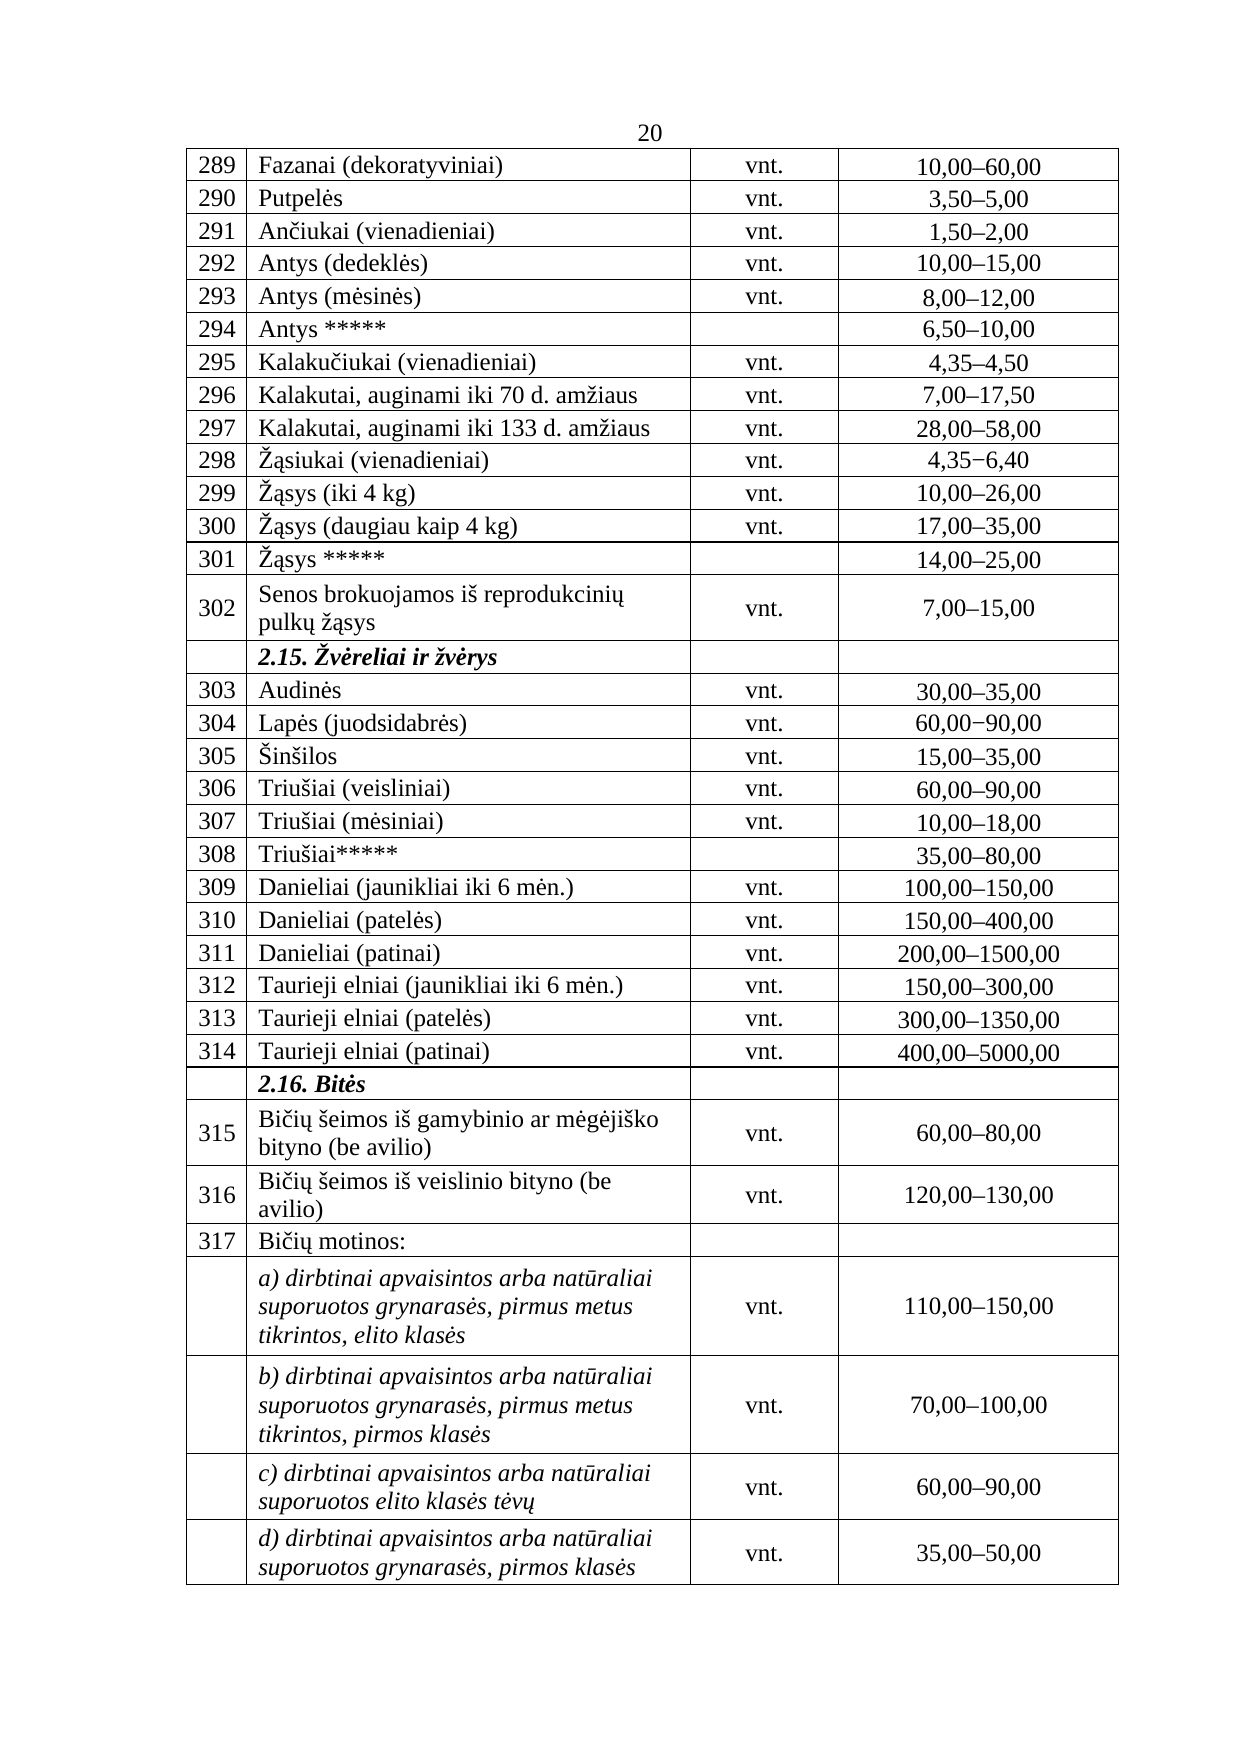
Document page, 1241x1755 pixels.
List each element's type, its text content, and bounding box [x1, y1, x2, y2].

table_cell Bičių šeimos iš veislinio bityno (be avilio) [247, 1166, 690, 1223]
table_cell 315 [187, 1100, 246, 1165]
table_cell 314 [187, 1035, 246, 1066]
table_cell c) dirbtinai apvaisintos arba natūraliai suporuotos elito klasės tėvų [247, 1454, 690, 1519]
table_cell Antys (mėsinės) [247, 280, 690, 312]
table_cell a) dirbtinai apvaisintos arba natūraliai suporuotos grynarasės, pirmus metus tikrintos, elito klasės [247, 1257, 690, 1354]
table_cell 307 [187, 805, 246, 837]
table_cell 100,00–150,00 [839, 871, 1118, 902]
table_cell 17,00–35,00 [839, 510, 1118, 541]
table_cell vnt. [691, 739, 838, 771]
table_cell vnt. [691, 805, 838, 837]
table_cell [187, 1068, 246, 1099]
table_cell 299 [187, 477, 246, 508]
table_cell 3,50–5,00 [839, 181, 1118, 213]
table_cell [691, 1224, 838, 1256]
table_cell 15,00–35,00 [839, 739, 1118, 771]
table_cell 10,00–15,00 [839, 247, 1118, 279]
table_cell 7,00–17,50 [839, 378, 1118, 410]
table_cell 301 [187, 543, 246, 574]
table_cell 297 [187, 411, 246, 443]
table_cell vnt. [691, 1257, 838, 1354]
table_cell 295 [187, 346, 246, 377]
table_cell 308 [187, 838, 246, 869]
table_cell vnt. [691, 214, 838, 246]
table_cell 10,00–60,00 [839, 149, 1118, 180]
table_cell 317 [187, 1224, 246, 1256]
table_cell vnt. [691, 871, 838, 902]
table_cell 4,35−6,40 [839, 444, 1118, 476]
table_cell vnt. [691, 1520, 838, 1584]
table_cell [839, 1068, 1118, 1099]
table_cell 4,35–4,50 [839, 346, 1118, 377]
table_cell Taurieji elniai (patelės) [247, 1002, 690, 1033]
table_cell Žąsys (iki 4 kg) [247, 477, 690, 508]
table_cell 294 [187, 313, 246, 344]
table_cell vnt. [691, 575, 838, 640]
table_cell 302 [187, 575, 246, 640]
table_cell 150,00–300,00 [839, 969, 1118, 1001]
table_cell 296 [187, 378, 246, 410]
table_cell 305 [187, 739, 246, 771]
table_cell [691, 1068, 838, 1099]
table_cell [691, 641, 838, 673]
table_cell Taurieji elniai (jaunikliai iki 6 mėn.) [247, 969, 690, 1001]
table_cell vnt. [691, 280, 838, 312]
table_cell Ančiukai (vienadieniai) [247, 214, 690, 246]
table_cell 291 [187, 214, 246, 246]
table_cell Fazanai (dekoratyviniai) [247, 149, 690, 180]
table_cell Žąsys (daugiau kaip 4 kg) [247, 510, 690, 541]
table_cell 2.16. Bitės [247, 1068, 690, 1099]
table_cell vnt. [691, 1100, 838, 1165]
table_cell b) dirbtinai apvaisintos arba natūraliai suporuotos grynarasės, pirmus metus tikrintos, pirmos klasės [247, 1356, 690, 1453]
table_cell vnt. [691, 772, 838, 804]
table_cell Triušiai***** [247, 838, 690, 869]
table_cell Triušiai (veisliniai) [247, 772, 690, 804]
table_cell 30,00–35,00 [839, 674, 1118, 705]
table_cell 311 [187, 936, 246, 968]
table_cell vnt. [691, 706, 838, 738]
table_cell Danieliai (jaunikliai iki 6 mėn.) [247, 871, 690, 902]
table_cell vnt. [691, 1356, 838, 1453]
table_cell 290 [187, 181, 246, 213]
table_cell [187, 1356, 246, 1453]
table_cell 293 [187, 280, 246, 312]
table_cell vnt. [691, 1454, 838, 1519]
table_cell 298 [187, 444, 246, 476]
table_cell 306 [187, 772, 246, 804]
table_cell vnt. [691, 378, 838, 410]
table_cell vnt. [691, 181, 838, 213]
table_cell 70,00–100,00 [839, 1356, 1118, 1453]
table_cell Kalakutai, auginami iki 70 d. amžiaus [247, 378, 690, 410]
table_cell 60,00–90,00 [839, 1454, 1118, 1519]
table_cell Antys ***** [247, 313, 690, 344]
table_cell Kalakučiukai (vienadieniai) [247, 346, 690, 377]
table_cell [187, 1454, 246, 1519]
table_cell 2.15. Žvėreliai ir žvėrys [247, 641, 690, 673]
table_cell 35,00–50,00 [839, 1520, 1118, 1584]
table_cell 313 [187, 1002, 246, 1033]
table_cell vnt. [691, 346, 838, 377]
table_cell Kalakutai, auginami iki 133 d. amžiaus [247, 411, 690, 443]
table_cell 300,00–1350,00 [839, 1002, 1118, 1033]
table_cell 289 [187, 149, 246, 180]
table_cell 304 [187, 706, 246, 738]
table_cell 60,00−90,00 [839, 706, 1118, 738]
table_cell [691, 838, 838, 869]
table_cell vnt. [691, 969, 838, 1001]
table_cell vnt. [691, 477, 838, 508]
table_cell Triušiai (mėsiniai) [247, 805, 690, 837]
table_cell 300 [187, 510, 246, 541]
table_cell vnt. [691, 1002, 838, 1033]
table_cell 309 [187, 871, 246, 902]
table_cell vnt. [691, 411, 838, 443]
table_cell 312 [187, 969, 246, 1001]
table_cell Danieliai (patelės) [247, 903, 690, 935]
table_cell Putpelės [247, 181, 690, 213]
table_cell 35,00–80,00 [839, 838, 1118, 869]
table_cell vnt. [691, 444, 838, 476]
table_cell 10,00–18,00 [839, 805, 1118, 837]
table_cell Bičių motinos: [247, 1224, 690, 1256]
table_cell Bičių šeimos iš gamybinio ar mėgėjiško bityno (be avilio) [247, 1100, 690, 1165]
table_cell vnt. [691, 510, 838, 541]
table_cell Šinšilos [247, 739, 690, 771]
table_cell 400,00–5000,00 [839, 1035, 1118, 1066]
table_cell Žąsys ***** [247, 543, 690, 574]
table_cell [691, 313, 838, 344]
table_cell 303 [187, 674, 246, 705]
table_cell vnt. [691, 936, 838, 968]
table_cell 60,00–80,00 [839, 1100, 1118, 1165]
table_cell 14,00–25,00 [839, 543, 1118, 574]
table_cell 292 [187, 247, 246, 279]
table_cell [187, 1257, 246, 1354]
table_cell d) dirbtinai apvaisintos arba natūraliai suporuotos grynarasės, pirmos klasės [247, 1520, 690, 1584]
table_cell [187, 1520, 246, 1584]
table_cell [839, 1224, 1118, 1256]
table_cell [691, 543, 838, 574]
table_cell [839, 641, 1118, 673]
table_cell Žąsiukai (vienadieniai) [247, 444, 690, 476]
table_cell Lapės (juodsidabrės) [247, 706, 690, 738]
table_cell 120,00–130,00 [839, 1166, 1118, 1223]
table_cell [187, 641, 246, 673]
table_cell vnt. [691, 149, 838, 180]
table_cell 28,00–58,00 [839, 411, 1118, 443]
table_cell 200,00–1500,00 [839, 936, 1118, 968]
table_cell Audinės [247, 674, 690, 705]
table_cell 110,00–150,00 [839, 1257, 1118, 1354]
table_cell 316 [187, 1166, 246, 1223]
table_cell vnt. [691, 903, 838, 935]
table_cell vnt. [691, 247, 838, 279]
table_cell 1,50–2,00 [839, 214, 1118, 246]
table_cell Antys (dedeklės) [247, 247, 690, 279]
table_cell vnt. [691, 674, 838, 705]
table_cell Senos brokuojamos iš reprodukcinių pulkų žąsys [247, 575, 690, 640]
table_cell 8,00–12,00 [839, 280, 1118, 312]
table_cell 10,00–26,00 [839, 477, 1118, 508]
table_cell vnt. [691, 1166, 838, 1223]
table_cell 6,50–10,00 [839, 313, 1118, 344]
table_cell vnt. [691, 1035, 838, 1066]
table_cell 7,00–15,00 [839, 575, 1118, 640]
table_cell 150,00–400,00 [839, 903, 1118, 935]
table_cell 60,00–90,00 [839, 772, 1118, 804]
table_cell Taurieji elniai (patinai) [247, 1035, 690, 1066]
table_cell 310 [187, 903, 246, 935]
table_cell Danieliai (patinai) [247, 936, 690, 968]
